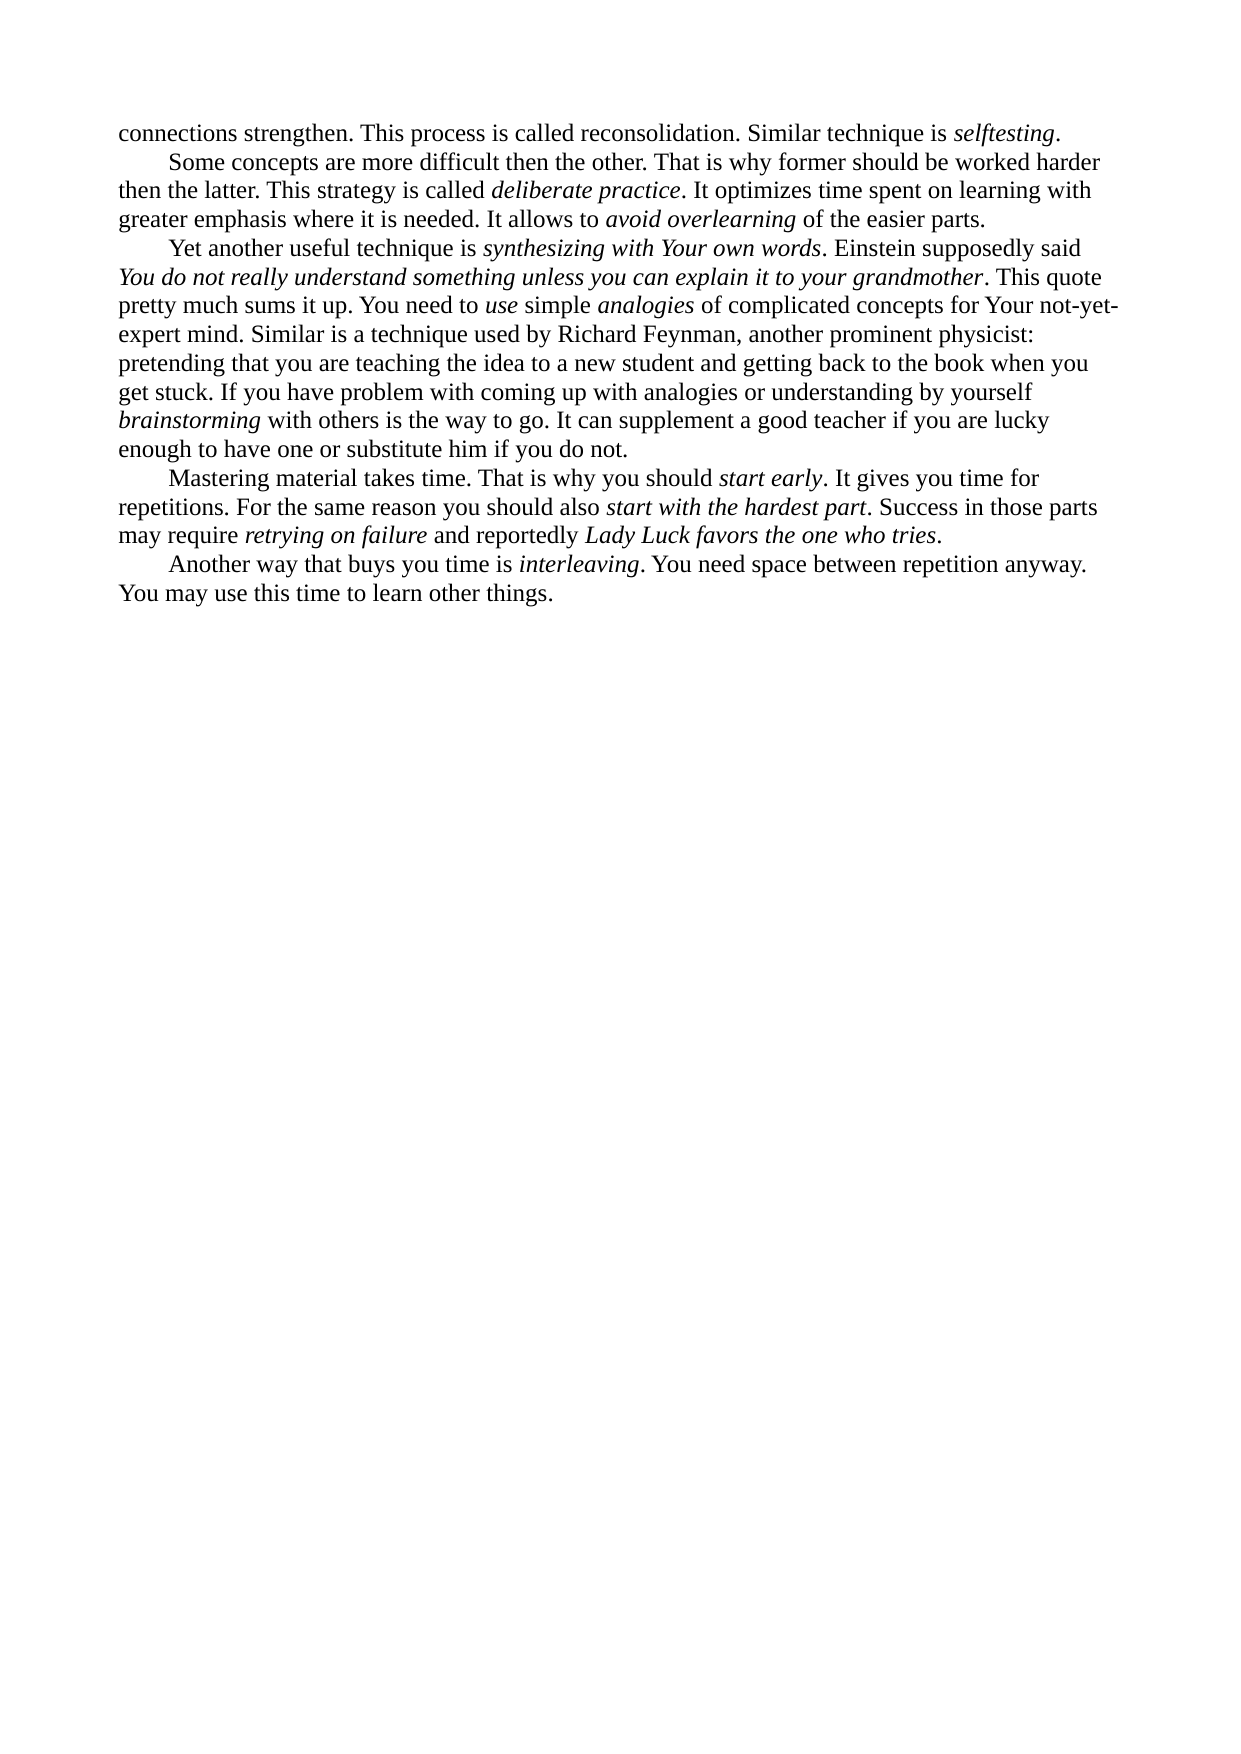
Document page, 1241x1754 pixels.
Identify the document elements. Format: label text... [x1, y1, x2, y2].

text Yet another useful technique is synthesizing with Your own words. Einstein supposedly said You do not really understand something unless you can explain it to your grandmother. This quote pretty much sums it up. You need to use simple analogies of complicated concepts for Your not-yet-expert mind. Similar is a technique used by Richard Feynman, another prominent physicist: pretending that you are teaching the idea to a new student and getting back to the book when you get stuck. If you have problem with coming up with analogies or understanding by yourself brainstorming with others is the way to go. It can supplement a good teacher if you are lucky enough to have one or substitute him if you do not. [118, 233, 1122, 463]
text connections strengthen. This process is called reconsolidation. Similar technique is selftesting. [118, 118, 1122, 147]
text Some concepts are more difficult then the other. That is why former should be worked harder then the latter. This strategy is called deliberate practice. It optimizes time spent on learning with greater emphasis where it is needed. It allows to avoid overlearning of the easier parts. [118, 147, 1122, 233]
text Mastering material takes time. That is why you should start early. It gives you time for repetitions. For the same reason you should also start with the hardest part. Success in those parts may require retrying on failure and reportedly Lady Luck favors the one who tries. [118, 463, 1122, 549]
text Another way that buys you time is interleaving. You need space between repetition anyway. You may use this time to learn other things. [118, 549, 1122, 607]
